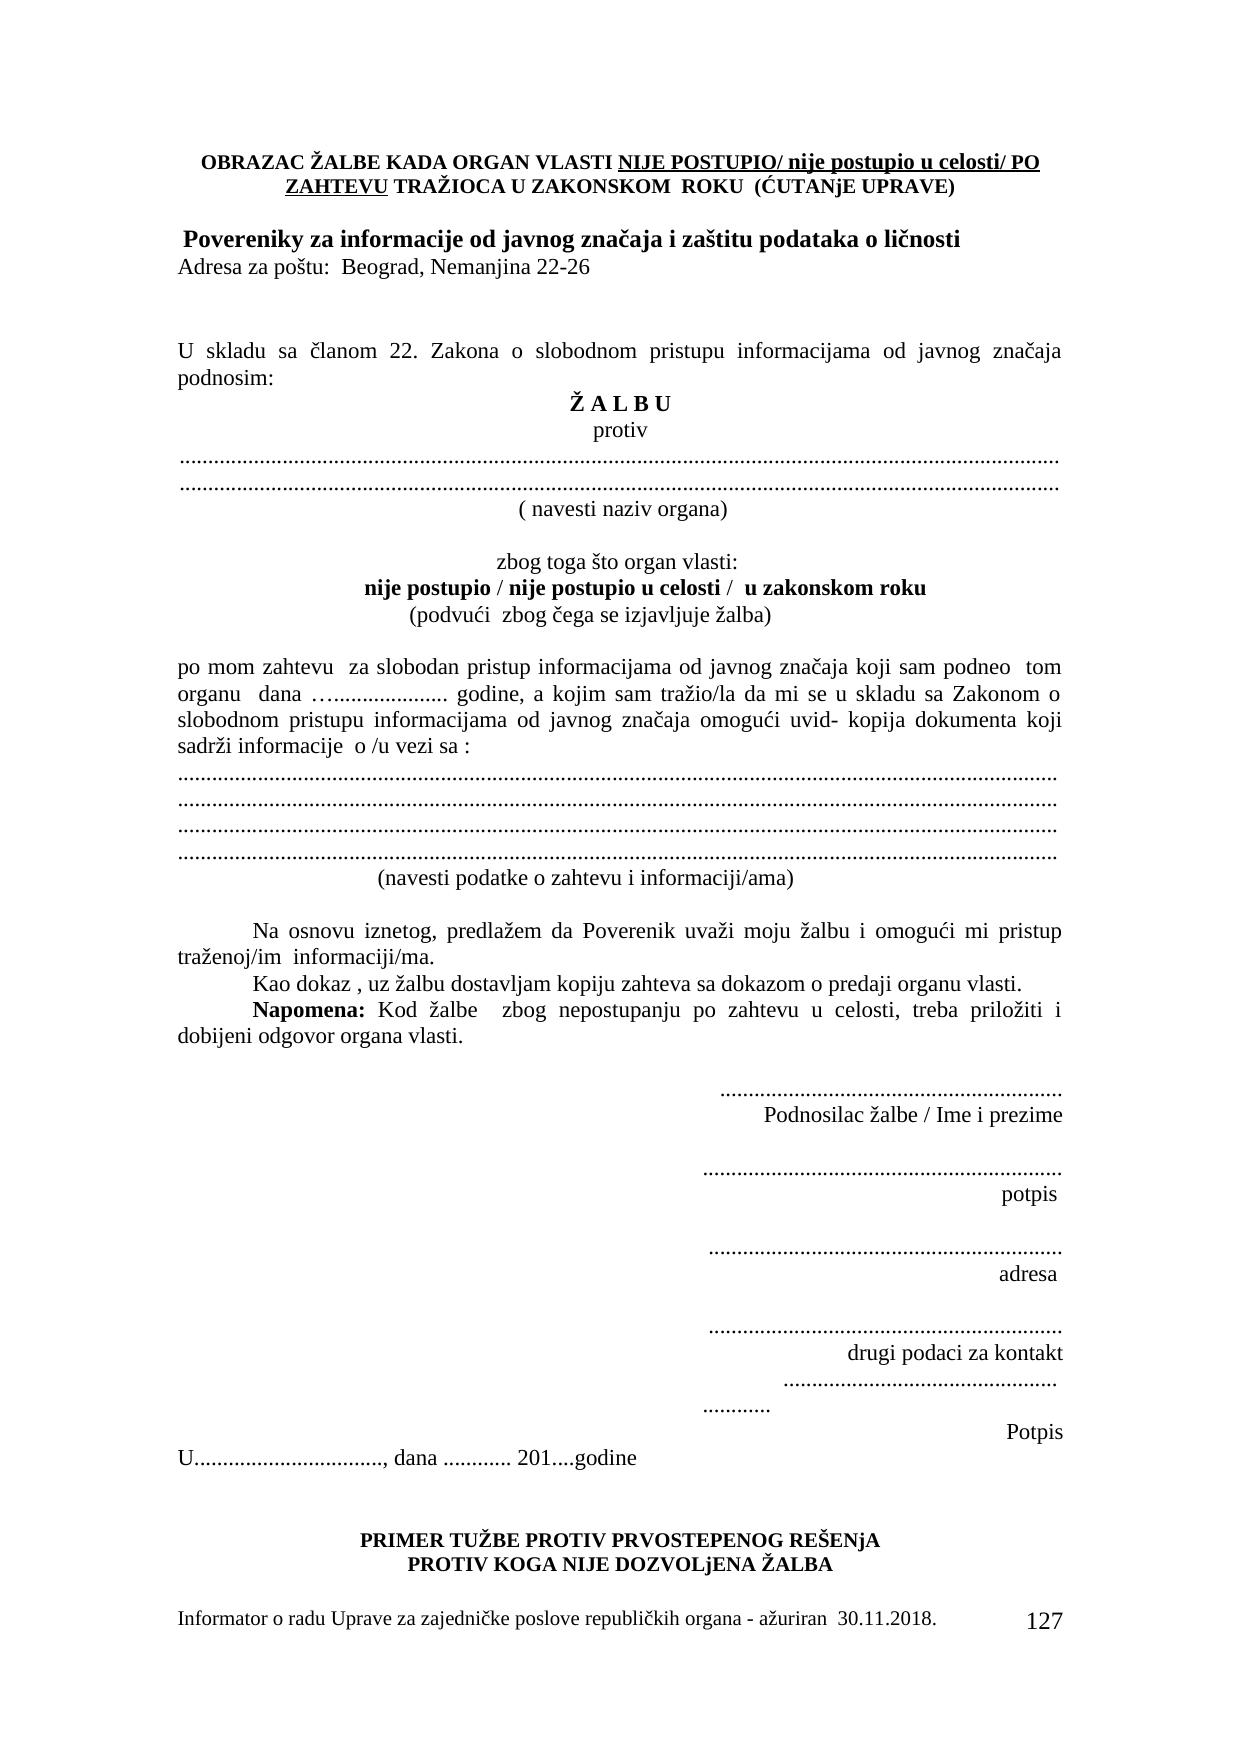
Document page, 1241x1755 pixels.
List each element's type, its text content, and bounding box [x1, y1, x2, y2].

text Na osnovu iznetog, predlažem da Poverenik uvaži moju žalbu i omogući mi pristup traženoj/im informaciji/ma. [177, 917, 1063, 970]
text .......................................................................................................................................................... [177, 759, 1063, 785]
text ............................................................ [702, 1075, 1063, 1101]
text Podnosilac žalbe / Ime i prezime [702, 1101, 1063, 1128]
text .......................................................................................................................................................... [177, 469, 1063, 495]
text .............................................................. drugi podaci za kontakt [302, 1312, 1063, 1365]
text Adresa za poštu: Beograd, Nemanjina 22-26 [177, 253, 1063, 279]
text U skladu sa članom 22. Zakona o slobodnom pristupu informacijama od javnog značaja podnosim: [177, 337, 1063, 390]
text .......................................................................................................................................................... [177, 838, 1063, 864]
text OBRAZAC ŽALBE KADA ORGAN VLASTI NIJE POSTUPIO/ nije postupio u celosti/ PO ZAHTEVU TRAŽIOCA U ZAKONSKOM ROKU (ĆUTANјE UPRAVE) [177, 148, 1063, 198]
text U................................., dana ............ 201....godine [177, 1444, 1063, 1470]
text .............................................................. adresa [302, 1233, 1063, 1286]
text Povereniky za informacije od javnog značaja i zaštitu podataka o ličnosti [177, 224, 1063, 253]
text ( navesti naziv organa) [177, 495, 1063, 522]
text PROTIV KOGA NIJE DOZVOLjENA ŽALBA [177, 1552, 1063, 1576]
text ............................................................ [177, 1365, 1063, 1418]
text Potpis [702, 1418, 1063, 1444]
text (podvući zbog čega se izjavlјuje žalba) [215, 601, 1063, 627]
text protiv [177, 416, 1063, 443]
text nije postupio / nije postupio u celosti / u zakonskom roku [227, 574, 1063, 601]
text (navesti podatke o zahtevu i informaciji/ama) [177, 864, 1063, 891]
text PRIMER TUŽBE PROTIV PRVOSTEPENOG REŠENјA [177, 1528, 1063, 1552]
text po mom zahtevu za slobodan pristup informacijama od javnog značaja koji sam podneo tom organu dana ….................... godine, a kojim sam tražio/la da mi se u skladu sa Zakonom o slobodnom pristupu informacijama od javnog značaja omogući uvid- kopija dokumenta koji sadrži informacije o /u vezi sa : [177, 653, 1063, 759]
text ............................................................... potpis [702, 1154, 1063, 1207]
text .......................................................................................................................................................... [177, 812, 1063, 838]
text Ž A L B U [177, 390, 1063, 416]
text Napomena: Kod žalbe zbog nepostupanju po zahtevu u celosti, treba priložiti i dobijeni odgovor organa vlasti. [177, 996, 1063, 1049]
text .......................................................................................................................................................... [177, 785, 1063, 812]
text zbog toga što organ vlasti: [177, 548, 1063, 574]
text .......................................................................................................................................................... [177, 443, 1063, 469]
text Kao dokaz , uz žalbu dostavlјam kopiju zahteva sa dokazom o predaji organu vlasti. [177, 970, 1063, 996]
